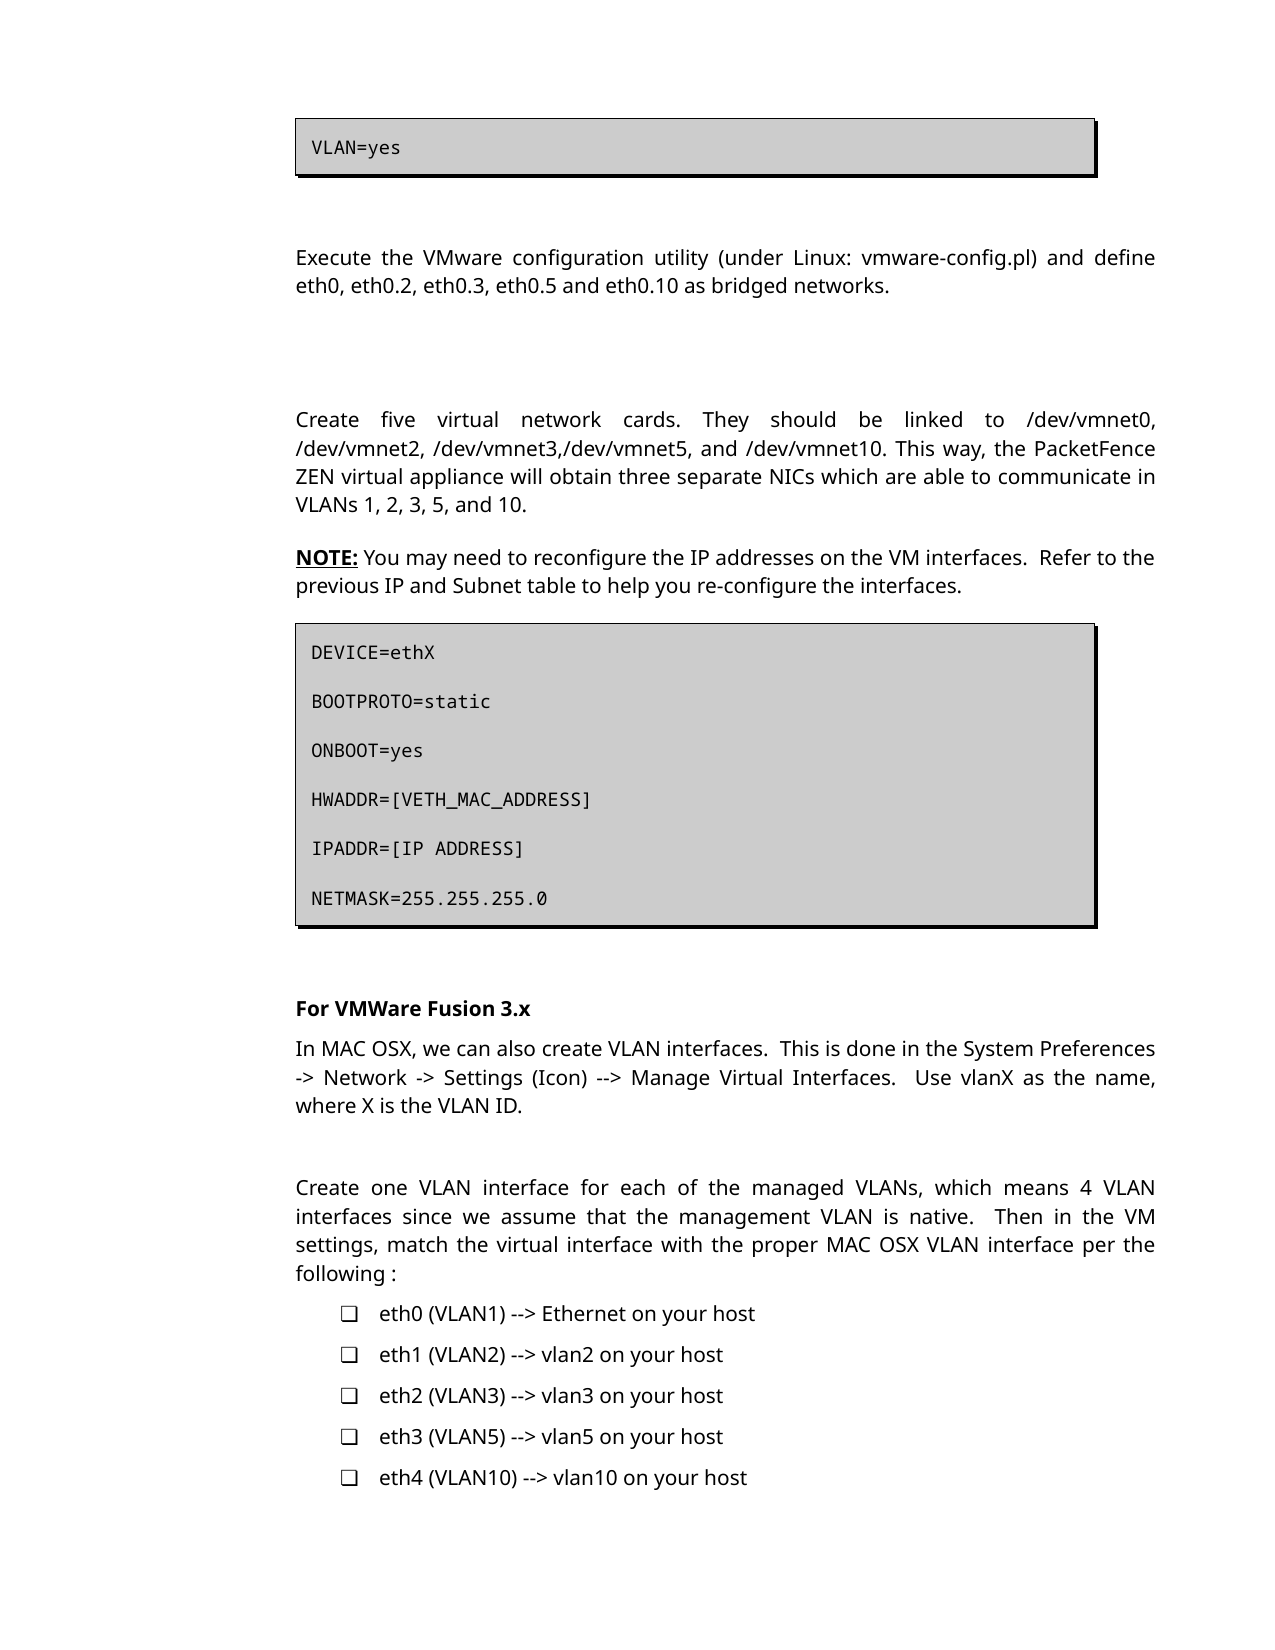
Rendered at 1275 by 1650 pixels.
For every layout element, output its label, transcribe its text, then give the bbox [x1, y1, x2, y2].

list ❏ eth4 (VLAN10) --> vlan10 on your host [340, 1463, 1157, 1491]
text Create five virtual network cards. They should be linked to /dev/vmnet0, /dev/vmnet2, /dev/vmnet3,/dev/vmnet5, and /dev/vmnet10. This way, the PacketFence ZEN virtual appliance will obtain three separate NICs which are able to communicate in VLANs 1, 2, 3, 5, and 10. [295, 405, 1157, 519]
text BOOTPROTO=static [296, 672, 1094, 714]
text VLAN=yes [296, 119, 1094, 174]
text For VMWare Fusion 3.x [295, 994, 1157, 1022]
list ❏ eth0 (VLAN1) --> Ethernet on your host [340, 1299, 1157, 1328]
list ❏ eth1 (VLAN2) --> vlan2 on your host [340, 1340, 1157, 1369]
text ONBOOT=yes [296, 721, 1094, 763]
text Execute the VMware configuration utility (under Linux: vmware-config.pl) and define eth0, eth0.2, eth0.3, eth0.5 and eth0.10 as bridged networks. [295, 243, 1157, 300]
text Create one VLAN interface for each of the managed VLANs, which means 4 VLAN interfaces since we assume that the management VLAN is native. Then in the VM settings, match the virtual interface with the proper MAC OSX VLAN interface per the following : [295, 1173, 1157, 1287]
text NETMASK=255.255.255.0 [296, 869, 1094, 925]
text In MAC OSX, we can also create VLAN interfaces. This is done in the System Preferences -> Network -> Settings (Icon) --> Manage Virtual Interfaces. Use vlanX as the name, where X is the VLAN ID. [295, 1034, 1157, 1120]
text IPADDR=[IP ADDRESS] [296, 820, 1094, 861]
list ❏ eth2 (VLAN3) --> vlan3 on your host [340, 1381, 1157, 1410]
list ❏ eth3 (VLAN5) --> vlan5 on your host [340, 1422, 1157, 1451]
text NOTE: You may need to reconfigure the IP addresses on the VM interfaces. Refer to the previous IP and Subnet table to help you re-configure the interfaces. [295, 543, 1157, 599]
text DEVICE=ethX [296, 624, 1094, 664]
text HWADDR=[VETH_MAC_ADDRESS] [296, 771, 1094, 812]
